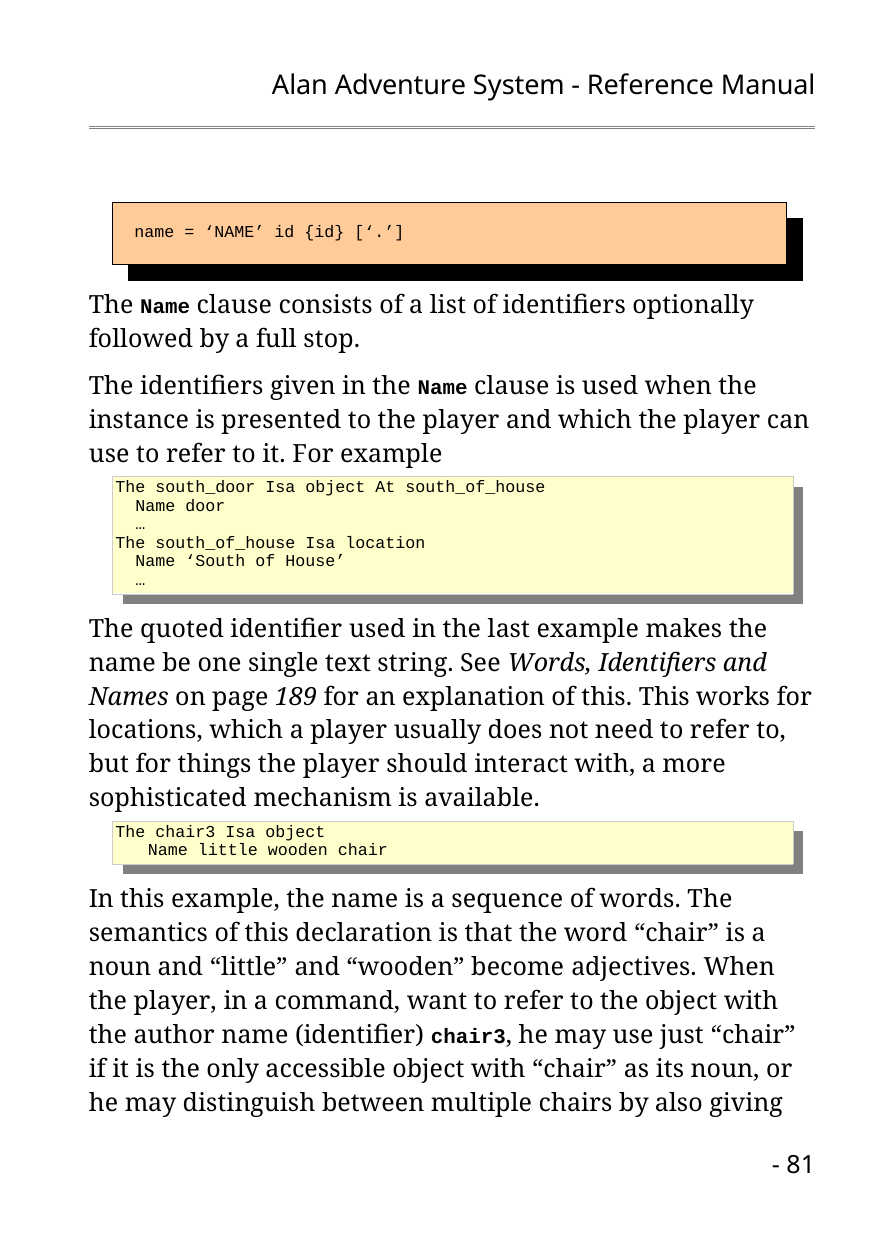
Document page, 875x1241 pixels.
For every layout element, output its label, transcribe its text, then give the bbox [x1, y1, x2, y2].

text The quoted identifier used in the last example makes the name be one single text string. See Words, Identifiers and Names on page 151 for an explanation of this. This works for locations, which a player usually does not need to refer to, but for things the player should interact with, a more sophisticated mechanism is available. [88, 611, 815, 814]
text The south_door Isa object At south_of_house Name door [113, 477, 793, 513]
text name = ‘NAME’ id {id} [‘.’] [113, 203, 786, 264]
text The Name clause consists of a list of identifiers optionally followed by a full stop. [88, 287, 815, 355]
text The chair3 Isa object Name little wooden chair [113, 822, 793, 864]
text The south_of_house Isa location Name ‘South of House’ … [113, 532, 793, 593]
text In this example, the name is a sequence of words. The semantics of this declaration is that the word “chair” is a noun and “little” and “wooden” become adjectives. When the player, in a command, want to refer to the object with the author name (identifier) chair3, he may use just “chair” if it is the only accessible object with “chair” as its noun, or he may distinguish between multiple chairs by also giving [88, 881, 815, 1119]
text The identifiers given in the Name clause is used when the instance is presented to the player and which the player can use to refer to it. For example [88, 368, 815, 470]
text … [113, 513, 793, 532]
